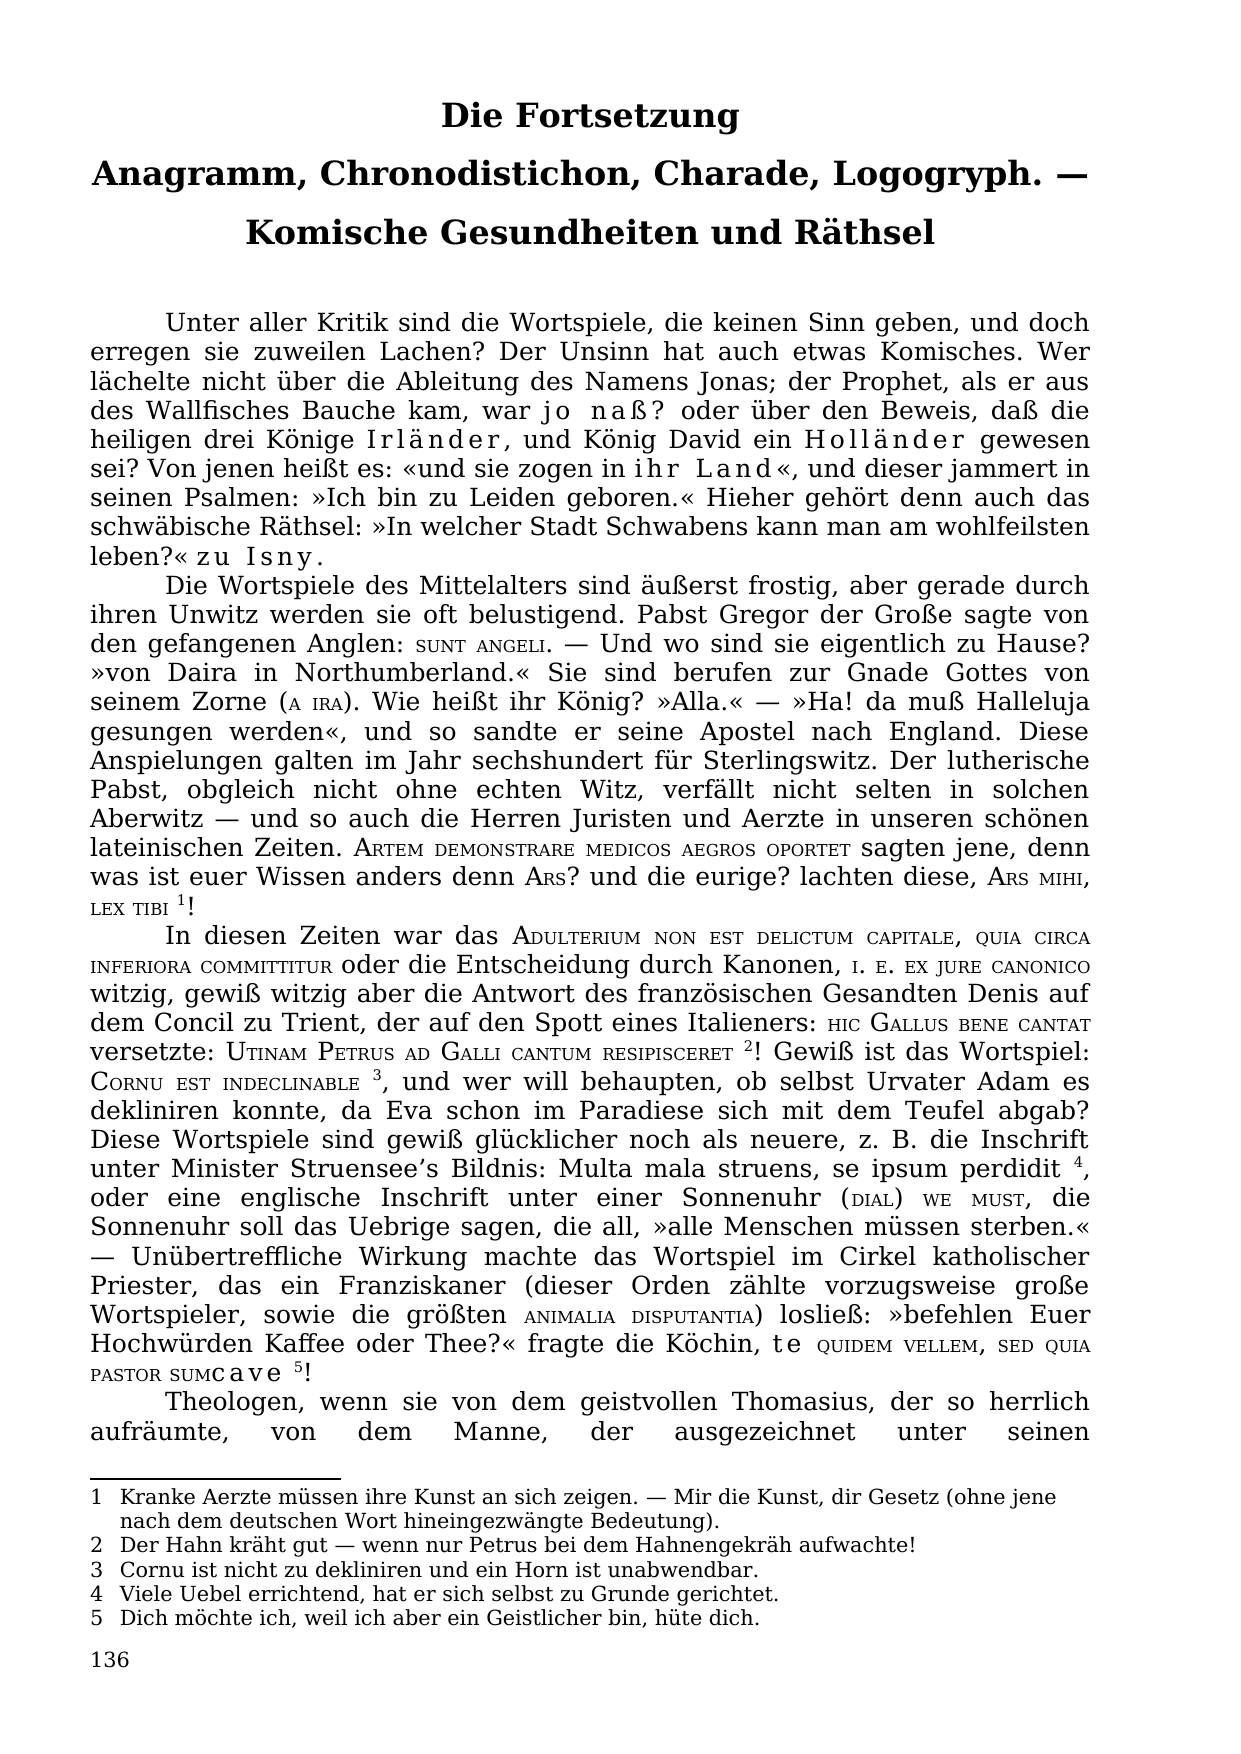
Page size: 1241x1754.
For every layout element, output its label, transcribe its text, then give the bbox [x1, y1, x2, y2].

text Cornu ist nicht zu dekliniren und ein Horn ist unabwendbar. [90, 1558, 1091, 1582]
text Kranke Aerzte müssen ihre Kunst an sich zeigen. — Mir die Kunst, dir Gesetz (ohne jene nach dem deutschen Wort hineingezwängte Bedeutung). [90, 1485, 1091, 1533]
text Anagramm, Chronodistichon, Charade, Logogryph. — Komische Gesundheiten und Räthsel [90, 135, 1091, 252]
text In diesen Zeiten war das Adulterium non est delictum capitale, quia circa inferiora committitur oder die Entscheidung durch Kanonen, i. e. ex jure canonico witzig, gewiß witzig aber die Antwort des französischen Gesandten Denis auf dem Concil zu Trient, der auf den Spott eines Italieners: hic Gallus bene cantat versetzte: Utinam Petrus ad Galli cantum resipisceret ! Gewiß ist das Wortspiel: Cornu est indeclinable , und wer will behaupten, ob selbst Urvater Adam es dekliniren konnte, da Eva schon im Paradiese sich mit dem Teufel abgab? Diese Wortspiele sind gewiß glücklicher noch als neuere, z. B. die Inschrift unter Minister Struensee’s Bildnis: Multa mala struens, se ipsum perdidit , oder eine englische Inschrift unter einer Sonnenuhr (dial) we must, die Sonnenuhr soll das Uebrige sagen, die all, »alle Menschen müssen sterben.« — Unübertreffliche Wirkung machte das Wortspiel im Cirkel katholischer Priester, das ein Franziskaner (dieser Orden zählte vorzugsweise große Wortspieler, sowie die größten animalia disputantia) losließ: »befehlen Euer Hochwürden Kaffee oder Thee?« fragte die Köchin, te quidem vellem, sed quia pastor sumcave ! [90, 921, 1091, 1387]
text Der Hahn kräht gut — wenn nur Petrus bei dem Hahnengekräh aufwachte! [90, 1533, 1091, 1558]
text Viele Uebel errichtend, hat er sich selbst zu Grunde gerichtet. [90, 1582, 1091, 1606]
text Die Fortsetzung [90, 75, 1091, 135]
text Die Wortspiele des Mittelalters sind äußerst frostig, aber gerade durch ihren Unwitz werden sie oft belustigend. Pabst Gregor der Große sagte von den gefangenen Anglen: sunt angeli. — Und wo sind sie eigentlich zu Hause? »von Daira in Northumberland.« Sie sind berufen zur Gnade Gottes von seinem Zorne (a ira). Wie heißt ihr König? »Alla.« — »Ha! da muß Halleluja gesungen werden«, und so sandte er seine Apostel nach England. Diese Anspielungen galten im Jahr sechshundert für Sterlingswitz. Der lutherische Pabst, obgleich nicht ohne echten Witz, verfällt nicht selten in solchen Aberwitz — und so auch die Herren Juristen und Aerzte in unseren schönen lateinischen Zeiten. Artem demonstrare medicos aegros oportet sagten jene, denn was ist euer Wissen anders denn Ars? und die eurige? lachten diese, Ars mihi, lex tibi ! [90, 571, 1091, 921]
text Theologen, wenn sie von dem geistvollen Thomasius, der so herrlich aufräumte, von dem Manne, der ausgezeichnet unter seinen [90, 1387, 1091, 1446]
text Dich möchte ich, weil ich aber ein Geistlicher bin, hüte dich. [90, 1606, 1091, 1631]
text Unter aller Kritik sind die Wortspiele, die keinen Sinn geben, und doch erregen sie zuweilen Lachen? Der Unsinn hat auch etwas Komisches. Wer lächelte nicht über die Ableitung des Namens Jonas; der Prophet, als er aus des Wallfisches Bauche kam, war jo naß? oder über den Beweis, daß die heiligen drei Könige Irländer, und König David ein Holländer gewesen sei? Von jenen heißt es: «und sie zogen in ihr Land«, und dieser jammert in seinen Psalmen: »Ich bin zu Leiden geboren.« Hieher gehört denn auch das schwäbische Räthsel: »In welcher Stadt Schwabens kann man am wohlfeilsten leben?« zu Isny. [90, 281, 1091, 571]
